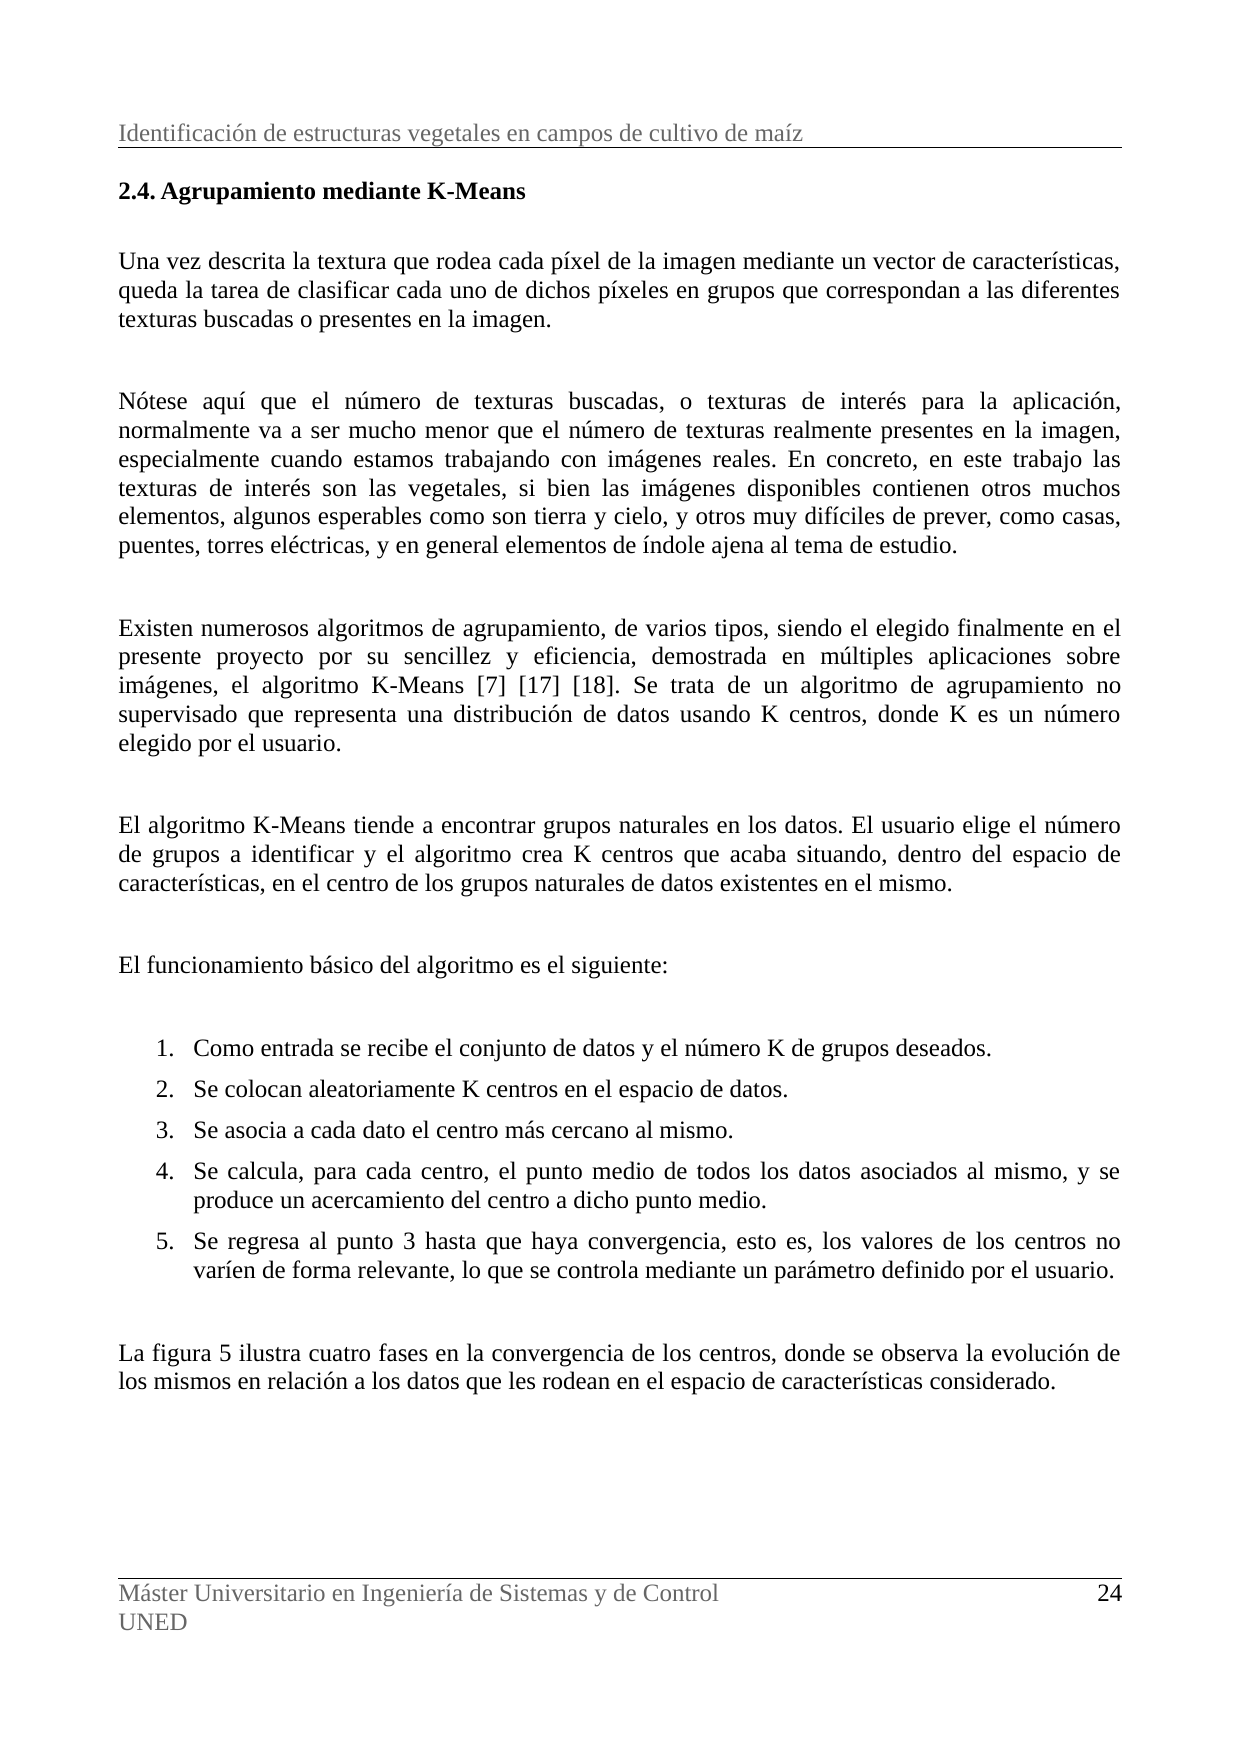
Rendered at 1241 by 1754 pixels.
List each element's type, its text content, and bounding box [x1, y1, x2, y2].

text El funcionamiento básico del algoritmo es el siguiente: [118, 950, 1122, 979]
list Se regresa al punto 3 hasta que haya convergencia, esto es, los valores de los centros no varíen de forma relevante, lo que se controla mediante un parámetro definido por el usuario. [156, 1226, 1122, 1284]
text El algoritmo K-Means tiende a encontrar grupos naturales en los datos. El usuario elige el número de grupos a identificar y el algoritmo crea K centros que acaba situando, dentro del espacio de características, en el centro de los grupos naturales de datos existentes en el mismo. [118, 810, 1122, 896]
text Una vez descrita la textura que rodea cada píxel de la imagen mediante un vector de características, queda la tarea de clasificar cada uno de dichos píxeles en grupos que correspondan a las diferentes texturas buscadas o presentes en la imagen. [118, 246, 1122, 333]
list Se calcula, para cada centro, el punto medio de todos los datos asociados al mismo, y se produce un acercamiento del centro a dicho punto medio. [156, 1156, 1122, 1214]
list Se colocan aleatoriamente K centros en el espacio de datos. [156, 1074, 1122, 1103]
list Como entrada se recibe el conjunto de datos y el número K de grupos deseados. [156, 1033, 1122, 1061]
text La figura 5 ilustra cuatro fases en la convergencia de los centros, donde se observa la evolución de los mismos en relación a los datos que les rodean en el espacio de características considerado. [118, 1338, 1122, 1395]
text Existen numerosos algoritmos de agrupamiento, de varios tipos, siendo el elegido finalmente en el presente proyecto por su sencillez y eficiencia, demostrada en múltiples aplicaciones sobre imágenes, el algoritmo K-Means [7] [17] [18]. Se trata de un algoritmo de agrupamiento no supervisado que representa una distribución de datos usando K centros, donde K es un número elegido por el usuario. [118, 613, 1122, 756]
text Nótese aquí que el número de texturas buscadas, o texturas de interés para la aplicación, normalmente va a ser mucho menor que el número de texturas realmente presentes en la imagen, especialmente cuando estamos trabajando con imágenes reales. En concreto, en este trabajo las texturas de interés son las vegetales, si bien las imágenes disponibles contienen otros muchos elementos, algunos esperables como son tierra y cielo, y otros muy difíciles de prever, como casas, puentes, torres eléctricas, y en general elementos de índole ajena al tema de estudio. [118, 386, 1122, 559]
list Se asocia a cada dato el centro más cercano al mismo. [156, 1115, 1122, 1144]
subtitle 2.4. Agrupamiento mediante K-Means [118, 176, 1122, 205]
